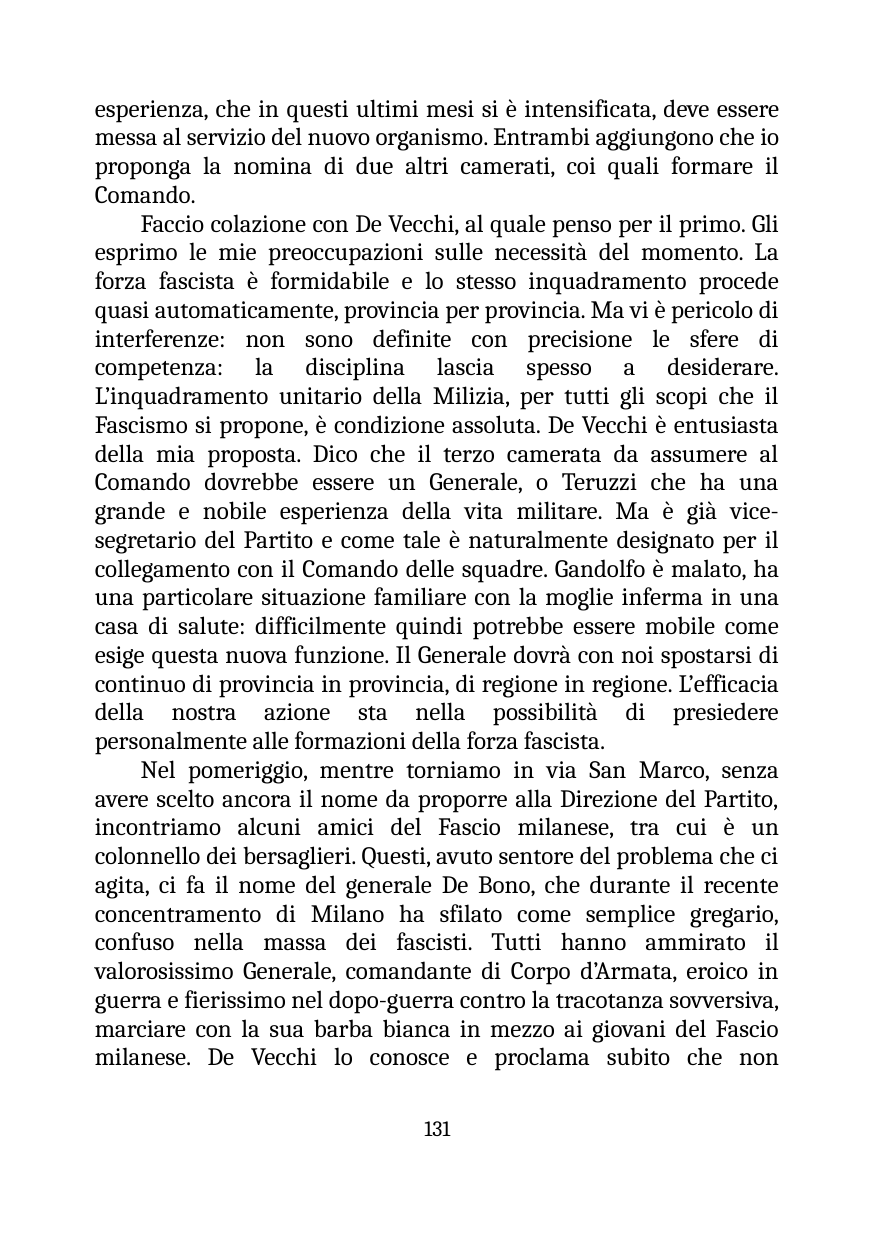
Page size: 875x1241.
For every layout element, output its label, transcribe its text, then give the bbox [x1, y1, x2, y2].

text esperienza, che in questi ultimi mesi si è intensificata, deve essere messa al servizio del nuovo organismo. Entrambi aggiungono che io proponga la nomina di due altri camerati, coi quali formare il Comando. [94, 94, 779, 209]
text Faccio colazione con De Vecchi, al quale penso per il primo. Gli esprimo le mie preoccupazioni sulle necessità del momento. La forza fascista è formidabile e lo stesso inquadramento procede quasi automaticamente, provincia per provincia. Ma vi è pericolo di interferenze: non sono definite con precisione le sfere di competenza: la disciplina lascia spesso a desiderare. L’inquadramento unitario della Milizia, per tutti gli scopi che il Fascismo si propone, è condizione assoluta. De Vecchi è entusiasta della mia proposta. Dico che il terzo camerata da assumere al Comando dovrebbe essere un Generale, o Teruzzi che ha una grande e nobile esperienza della vita militare. Ma è già vice-segretario del Partito e come tale è naturalmente designato per il collegamento con il Comando delle squadre. Gandolfo è malato, ha una particolare situazione familiare con la moglie inferma in una casa di salute: difficilmente quindi potrebbe essere mobile come esige questa nuova funzione. Il Generale dovrà con noi spostarsi di continuo di provincia in provincia, di regione in regione. L’efficacia della nostra azione sta nella possibilità di presiedere personalmente alle formazioni della forza fascista. [94, 209, 779, 756]
text Nel pomeriggio, mentre torniamo in via San Marco, senza avere scelto ancora il nome da proporre alla Direzione del Partito, incontriamo alcuni amici del Fascio milanese, tra cui è un colonnello dei bersaglieri. Questi, avuto sentore del problema che ci agita, ci fa il nome del generale De Bono, che durante il recente concentramento di Milano ha sfilato come semplice gregario, confuso nella massa dei fascisti. Tutti hanno ammirato il valorosissimo Generale, comandante di Corpo d’Armata, eroico in guerra e fierissimo nel dopo-guerra contro la tracotanza sovversiva, marciare con la sua barba bianca in mezzo ai giovani del Fascio milanese. De Vecchi lo conosce e proclama subito che non [94, 756, 779, 1072]
